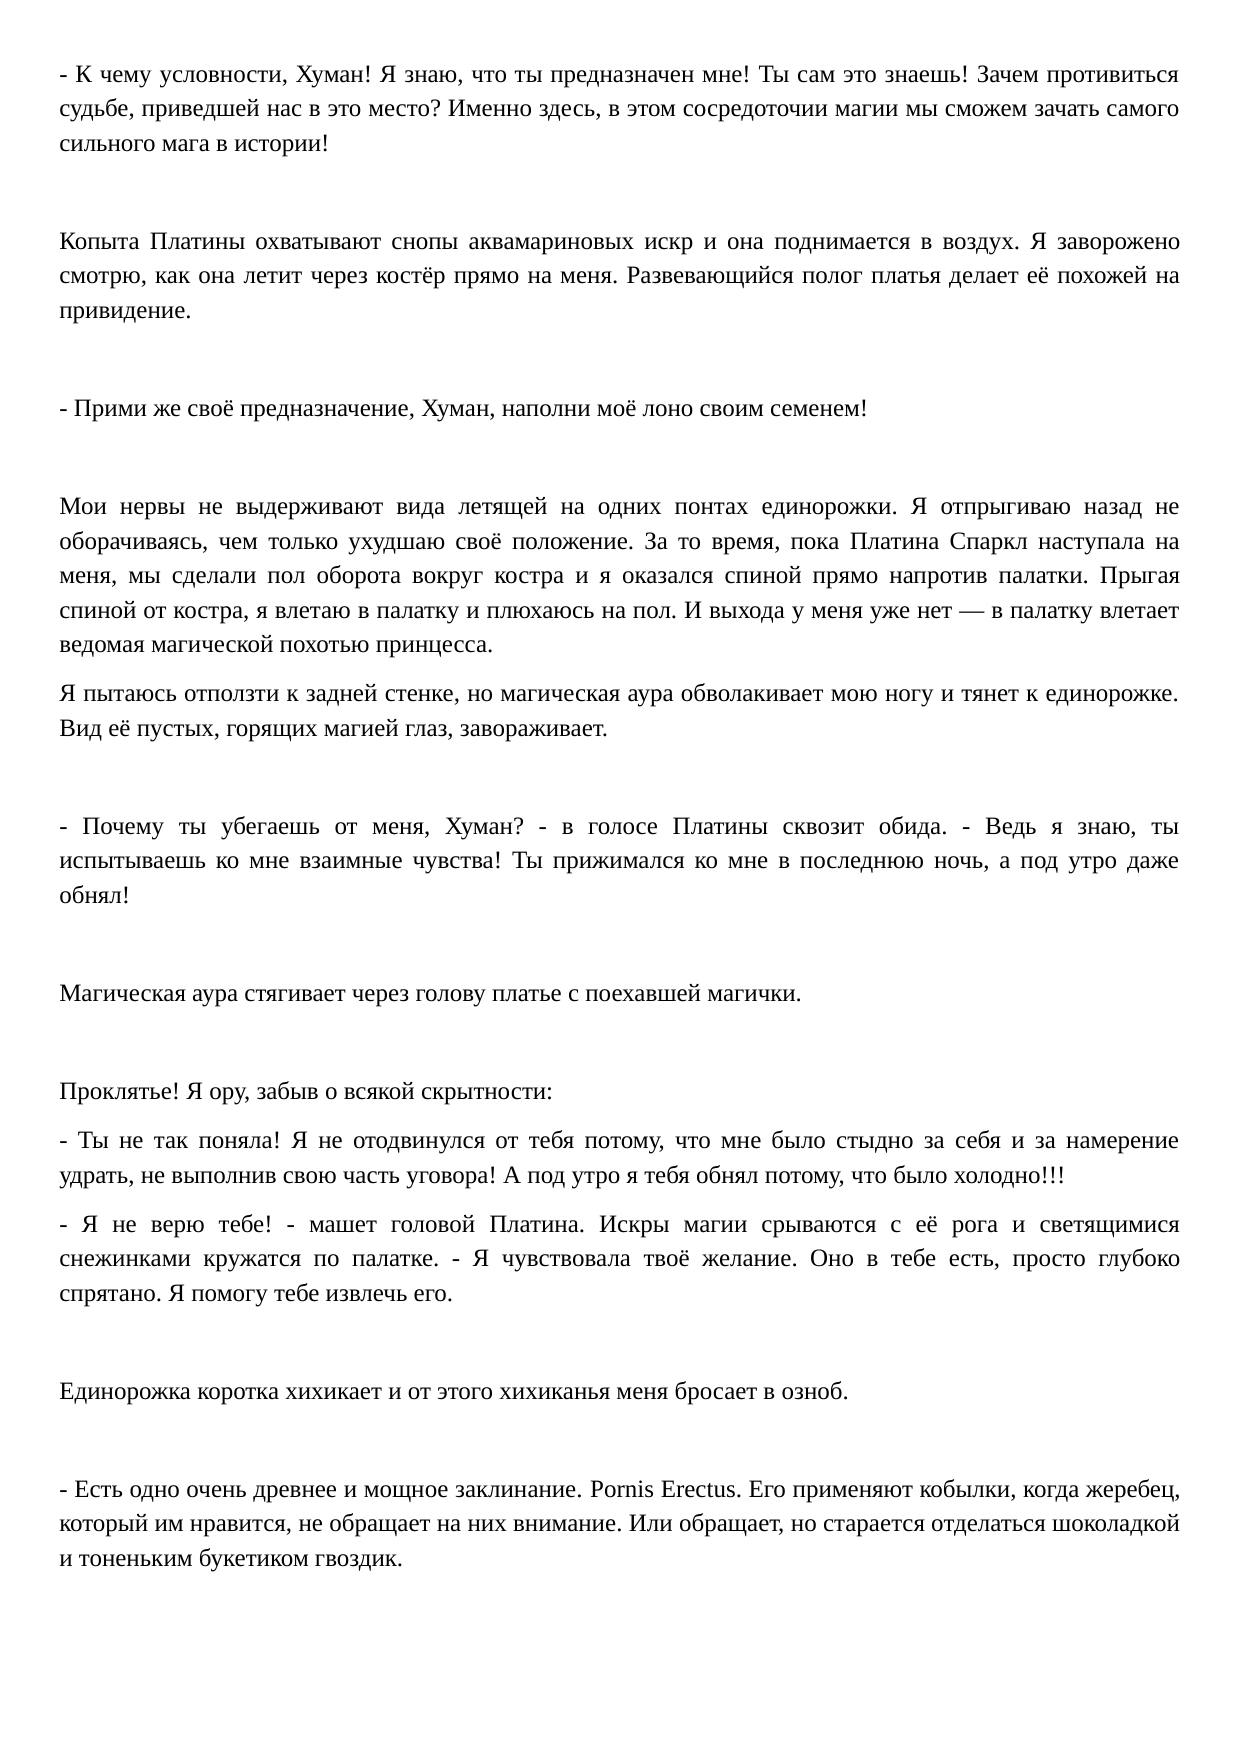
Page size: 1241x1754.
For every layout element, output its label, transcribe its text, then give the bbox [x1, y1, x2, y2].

text - Почему ты убегаешь от меня, Хуман? - в голосе Платины сквозит обида. - Ведь я знаю, ты испытываешь ко мне взаимные чувства! Ты прижимался ко мне в последнюю ночь, а под утро даже обнял! [59, 811, 1181, 909]
text - Есть одно очень древнее и мощное заклинание. Pornis Erectus. Его применяют кобылки, когда жеребец, который им нравится, не обращает на них внимание. Или обращает, но старается отделаться шоколадкой и тоненьким букетиком гвоздик. [59, 1474, 1181, 1572]
text - Я не верю тебе! - машет головой Платина. Искры магии срываются с её рога и светящимися снежинками кружатся по палатке. - Я чувствовала твоё желание. Оно в тебе есть, просто глубоко спрятано. Я помогу тебе извлечь его. [59, 1209, 1181, 1306]
text Единорожка коротка хихикает и от этого хихиканья меня бросает в озноб. [59, 1376, 1181, 1404]
text - К чему условности, Хуман! Я знаю, что ты предназначен мне! Ты сам это знаешь! Зачем противиться судьбе, приведшей нас в это место? Именно здесь, в этом сосредоточии магии мы сможем зачать самого сильного мага в истории! [59, 59, 1181, 157]
text Мои нервы не выдерживают вида летящей на одних понтах единорожки. Я отпрыгиваю назад не оборачиваясь, чем только ухудшаю своё положение. За то время, пока Платина Спаркл наступала на меня, мы сделали пол оборота вокруг костра и я оказался спиной прямо напротив палатки. Прыгая спиной от костра, я влетаю в палатку и плюхаюсь на пол. И выхода у меня уже нет — в палатку влетает ведомая магической похотью принцесса. [59, 491, 1181, 658]
text Магическая аура стягивает через голову платье с поехавшей магички. [59, 978, 1181, 1007]
text Копыта Платины охватывают снопы аквамариновых искр и она поднимается в воздух. Я заворожено смотрю, как она летит через костёр прямо на меня. Развевающийся полог платья делает её похожей на привидение. [59, 226, 1181, 324]
text - Ты не так поняла! Я не отодвинулся от тебя потому, что мне было стыдно за себя и за намерение удрать, не выполнив свою часть уговора! А под утро я тебя обнял потому, что было холодно!!! [59, 1125, 1181, 1188]
text Проклятье! Я ору, забыв о всякой скрытности: [59, 1076, 1181, 1105]
text - Прими же своё предназначение, Хуман, наполни моё лоно своим семенем! [59, 393, 1181, 422]
text Я пытаюсь отползти к задней стенке, но магическая аура обволакивает мою ногу и тянет к единорожке. Вид её пустых, горящих магией глаз, завораживает. [59, 678, 1181, 742]
